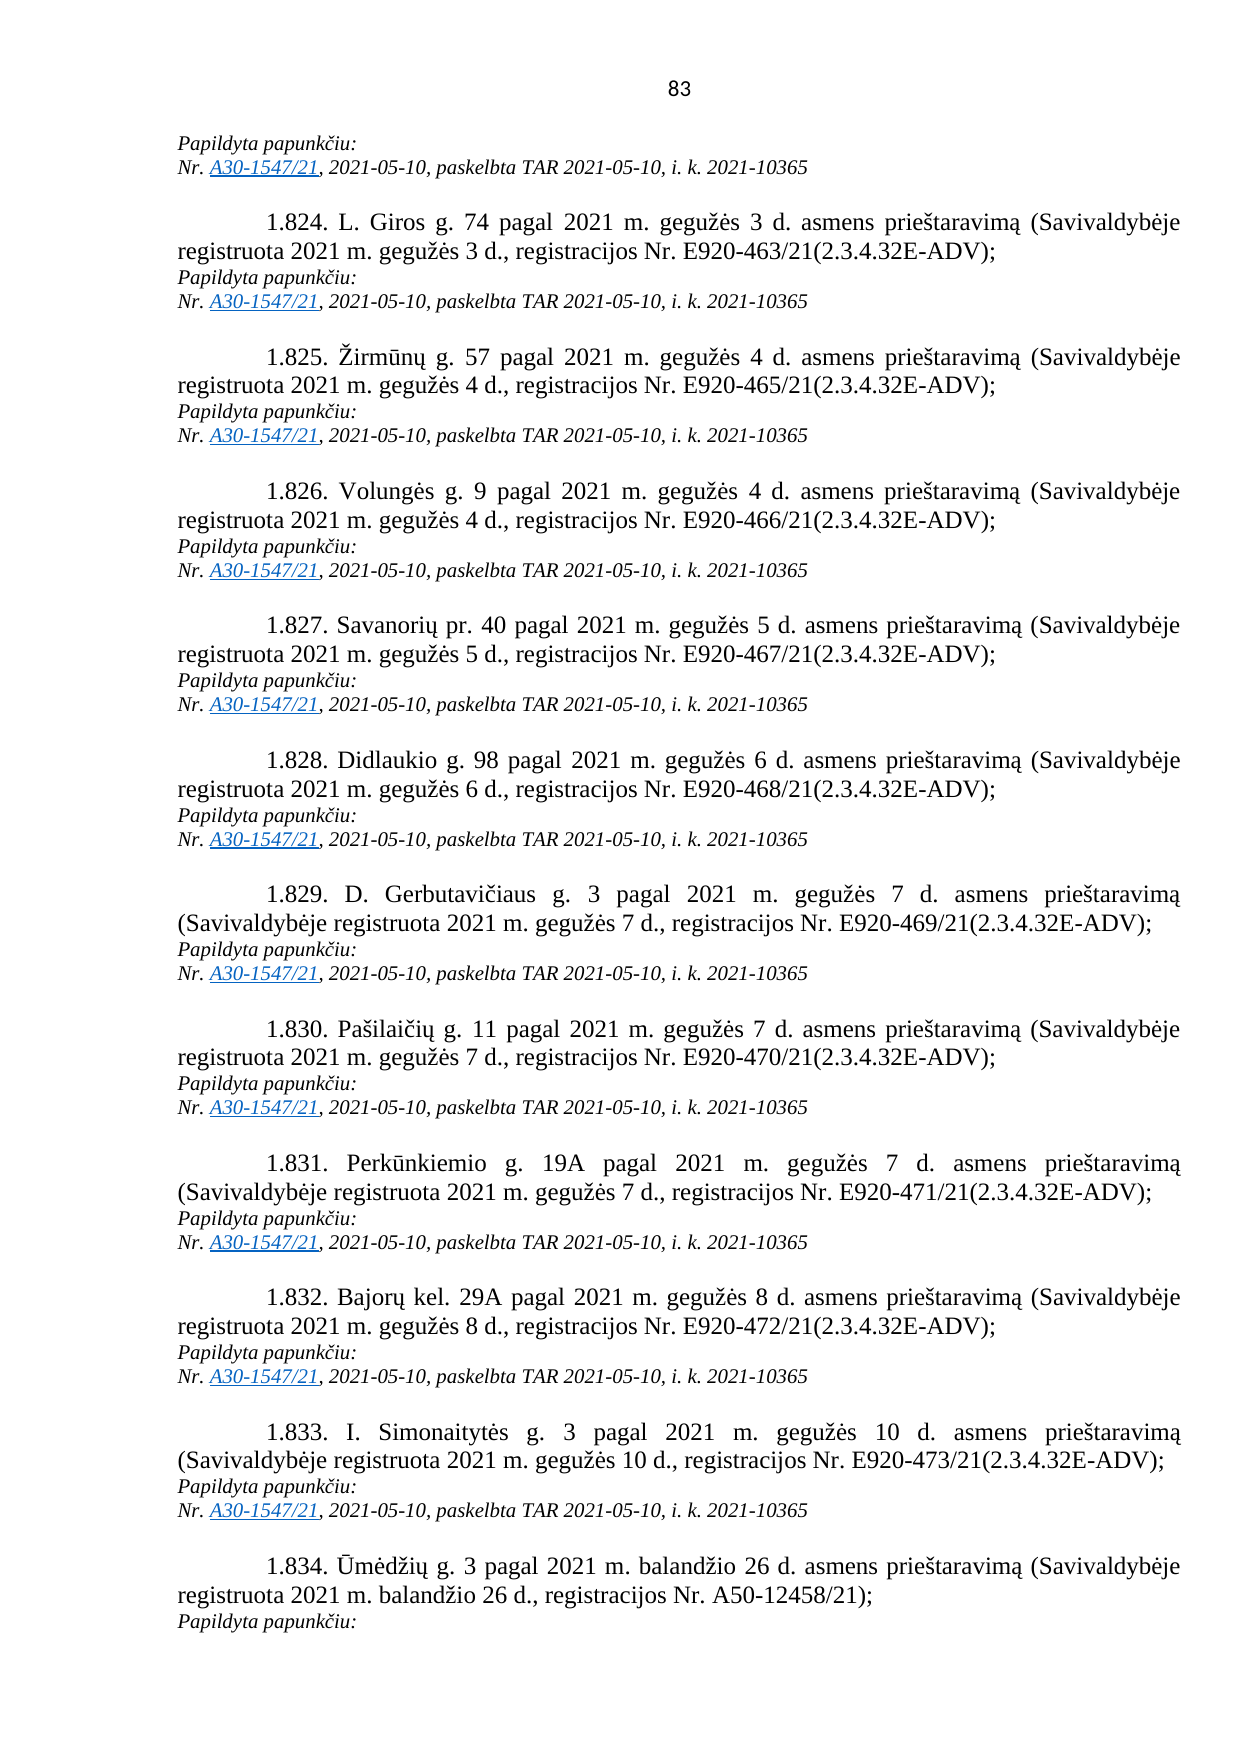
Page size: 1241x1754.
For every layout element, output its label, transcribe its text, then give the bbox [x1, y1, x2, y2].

text Papildyta papunkčiu: [177, 802, 1181, 827]
text Papildyta papunkčiu: [177, 265, 1181, 289]
text Papildyta papunkčiu: [177, 668, 1181, 692]
text Nr. A30-1547/21, 2021-05-10, paskelbta TAR 2021-05-10, i. k. 2021-10365 [177, 827, 1181, 851]
text Papildyta papunkčiu: [177, 1071, 1181, 1095]
text 1.828. Didlaukio g. 98 pagal 2021 m. gegužės 6 d. asmens prieštaravimą (Savivaldybėje registruota 2021 m. gegužės 6 d., registracijos Nr. E920-468/21(2.3.4.32E-ADV); [177, 745, 1181, 802]
text Nr. A30-1547/21, 2021-05-10, paskelbta TAR 2021-05-10, i. k. 2021-10365 [177, 155, 1181, 179]
text 1.834. Ūmėdžių g. 3 pagal 2021 m. balandžio 26 d. asmens prieštaravimą (Savivaldybėje registruota 2021 m. balandžio 26 d., registracijos Nr. A50-12458/21); [177, 1551, 1181, 1609]
text 1.825. Žirmūnų g. 57 pagal 2021 m. gegužės 4 d. asmens prieštaravimą (Savivaldybėje registruota 2021 m. gegužės 4 d., registracijos Nr. E920-465/21(2.3.4.32E-ADV); [177, 342, 1181, 399]
text Nr. A30-1547/21, 2021-05-10, paskelbta TAR 2021-05-10, i. k. 2021-10365 [177, 692, 1181, 716]
text 1.824. L. Giros g. 74 pagal 2021 m. gegužės 3 d. asmens prieštaravimą (Savivaldybėje registruota 2021 m. gegužės 3 d., registracijos Nr. E920-463/21(2.3.4.32E-ADV); [177, 207, 1181, 265]
text Papildyta papunkčiu: [177, 131, 1181, 155]
text Nr. A30-1547/21, 2021-05-10, paskelbta TAR 2021-05-10, i. k. 2021-10365 [177, 1364, 1181, 1388]
text Nr. A30-1547/21, 2021-05-10, paskelbta TAR 2021-05-10, i. k. 2021-10365 [177, 961, 1181, 985]
text 1.826. Volungės g. 9 pagal 2021 m. gegužės 4 d. asmens prieštaravimą (Savivaldybėje registruota 2021 m. gegužės 4 d., registracijos Nr. E920-466/21(2.3.4.32E-ADV); [177, 476, 1181, 534]
text Nr. A30-1547/21, 2021-05-10, paskelbta TAR 2021-05-10, i. k. 2021-10365 [177, 1498, 1181, 1522]
text Papildyta papunkčiu: [177, 1609, 1181, 1633]
text Papildyta papunkčiu: [177, 1474, 1181, 1498]
text Nr. A30-1547/21, 2021-05-10, paskelbta TAR 2021-05-10, i. k. 2021-10365 [177, 1095, 1181, 1119]
text Nr. A30-1547/21, 2021-05-10, paskelbta TAR 2021-05-10, i. k. 2021-10365 [177, 289, 1181, 313]
text Papildyta papunkčiu: [177, 534, 1181, 558]
text 1.833. I. Simonaitytės g. 3 pagal 2021 m. gegužės 10 d. asmens prieštaravimą (Savivaldybėje registruota 2021 m. gegužės 10 d., registracijos Nr. E920-473/21(2.3.4.32E-ADV); [177, 1417, 1181, 1474]
text 1.832. Bajorų kel. 29A pagal 2021 m. gegužės 8 d. asmens prieštaravimą (Savivaldybėje registruota 2021 m. gegužės 8 d., registracijos Nr. E920-472/21(2.3.4.32E-ADV); [177, 1282, 1181, 1340]
text Papildyta papunkčiu: [177, 1340, 1181, 1364]
text 1.829. D. Gerbutavičiaus g. 3 pagal 2021 m. gegužės 7 d. asmens prieštaravimą (Savivaldybėje registruota 2021 m. gegužės 7 d., registracijos Nr. E920-469/21(2.3.4.32E-ADV); [177, 879, 1181, 937]
text Papildyta papunkčiu: [177, 399, 1181, 423]
text 1.831. Perkūnkiemio g. 19A pagal 2021 m. gegužės 7 d. asmens prieštaravimą (Savivaldybėje registruota 2021 m. gegužės 7 d., registracijos Nr. E920-471/21(2.3.4.32E-ADV); [177, 1148, 1181, 1206]
text Nr. A30-1547/21, 2021-05-10, paskelbta TAR 2021-05-10, i. k. 2021-10365 [177, 1230, 1181, 1254]
text Papildyta papunkčiu: [177, 1206, 1181, 1230]
text Papildyta papunkčiu: [177, 937, 1181, 961]
text Nr. A30-1547/21, 2021-05-10, paskelbta TAR 2021-05-10, i. k. 2021-10365 [177, 423, 1181, 447]
text 1.830. Pašilaičių g. 11 pagal 2021 m. gegužės 7 d. asmens prieštaravimą (Savivaldybėje registruota 2021 m. gegužės 7 d., registracijos Nr. E920-470/21(2.3.4.32E-ADV); [177, 1014, 1181, 1071]
text Nr. A30-1547/21, 2021-05-10, paskelbta TAR 2021-05-10, i. k. 2021-10365 [177, 558, 1181, 582]
text 1.827. Savanorių pr. 40 pagal 2021 m. gegužės 5 d. asmens prieštaravimą (Savivaldybėje registruota 2021 m. gegužės 5 d., registracijos Nr. E920-467/21(2.3.4.32E-ADV); [177, 611, 1181, 668]
